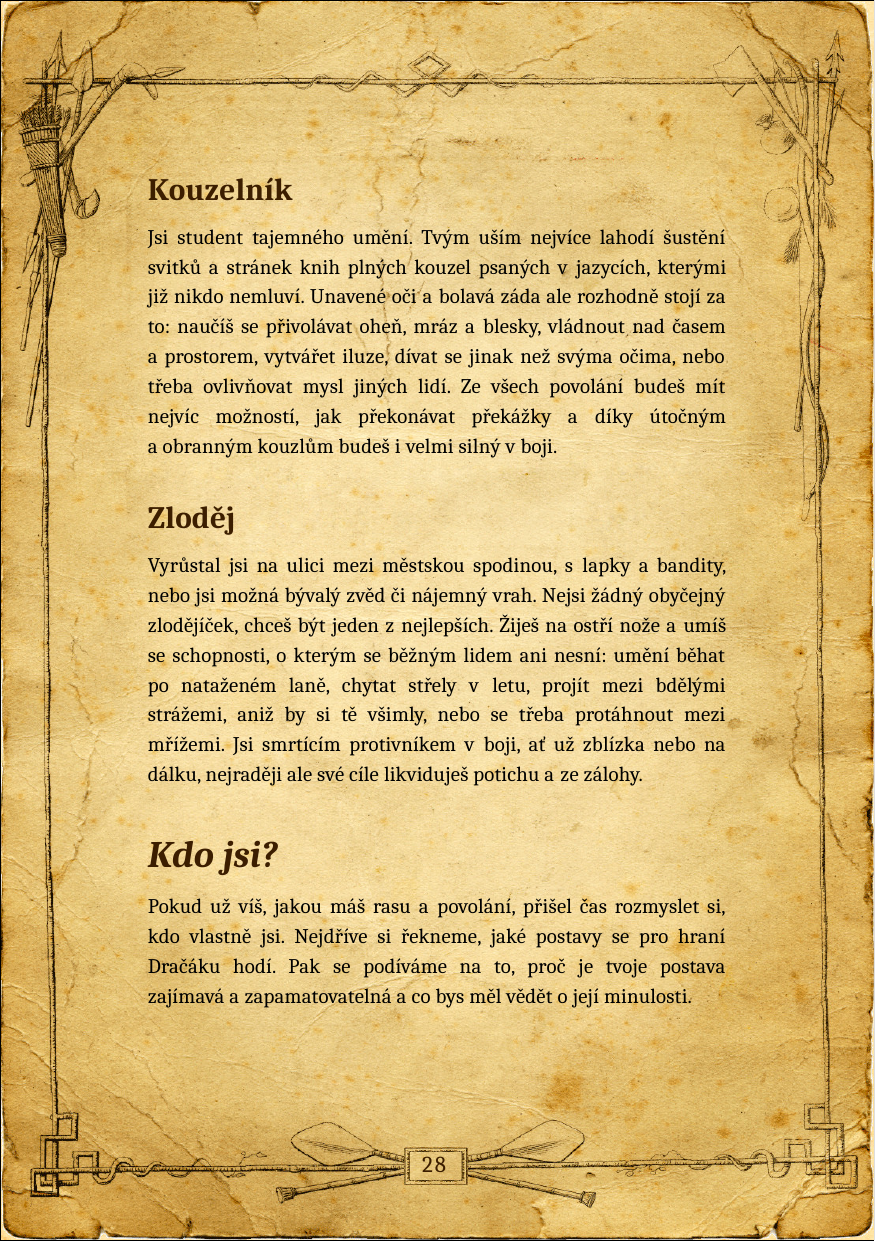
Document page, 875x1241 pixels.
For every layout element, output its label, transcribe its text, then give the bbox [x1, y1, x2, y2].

text Pokud už víš, jakou máš rasu a⁠ povolání, přišel čas rozmyslet si, kdo vlastně jsi. Nejdříve si řekneme, jaké postavy se pro hraní Dračáku hodí. Pak se podíváme na to, proč je tvoje postava zajímavá a⁠ zapamatovatelná a⁠ co bys měl vědět o⁠ její minulosti. [148, 895, 726, 1009]
subtitle Kouzelník [148, 172, 726, 208]
picture [1, 1, 874, 1240]
subtitle Zloděj [148, 500, 726, 536]
subtitle Kdo jsi? [148, 834, 726, 877]
text Jsi student tajemného umění. Tvým uším nejvíce lahodí šustění svitků a⁠ stránek knih plných kouzel psaných v⁠ jazycích, kterými již nikdo nemluví. Unavené oči a⁠ bolavá záda ale rozhodně stojí za to: naučíš se přivolávat oheň, mráz a⁠ blesky, vládnout nad časem a⁠ prostorem, vytvářet iluze, dívat se jinak než svýma očima, nebo třeba ovlivňovat mysl jiných lidí. Ze všech povolání budeš mít nejvíc možností, jak překonávat překážky a⁠ díky útočným a⁠ obranným kouzlům budeš i⁠ velmi silný v⁠ boji. [148, 225, 726, 459]
text Vyrůstal jsi na ulici mezi městskou spodinou, s⁠ lapky a⁠ bandity, nebo jsi možná bývalý zvěd či nájemný vrah. Nejsi žádný obyčejný zlodějíček, chceš být jeden z⁠ nejlepších. Žiješ na ostří nože a⁠ umíš se schopnosti, o⁠ kterým se běžným lidem ani nesní: umění běhat po nataženém laně, chytat střely v⁠ letu, projít mezi bdělými strážemi, aniž by si tě všimly, nebo se třeba protáhnout mezi mřížemi. Jsi smrtícím protivníkem v⁠ boji, ať už zblízka nebo na dálku, nejraději ale své cíle likviduješ potichu a⁠ ze zálohy. [148, 554, 726, 787]
